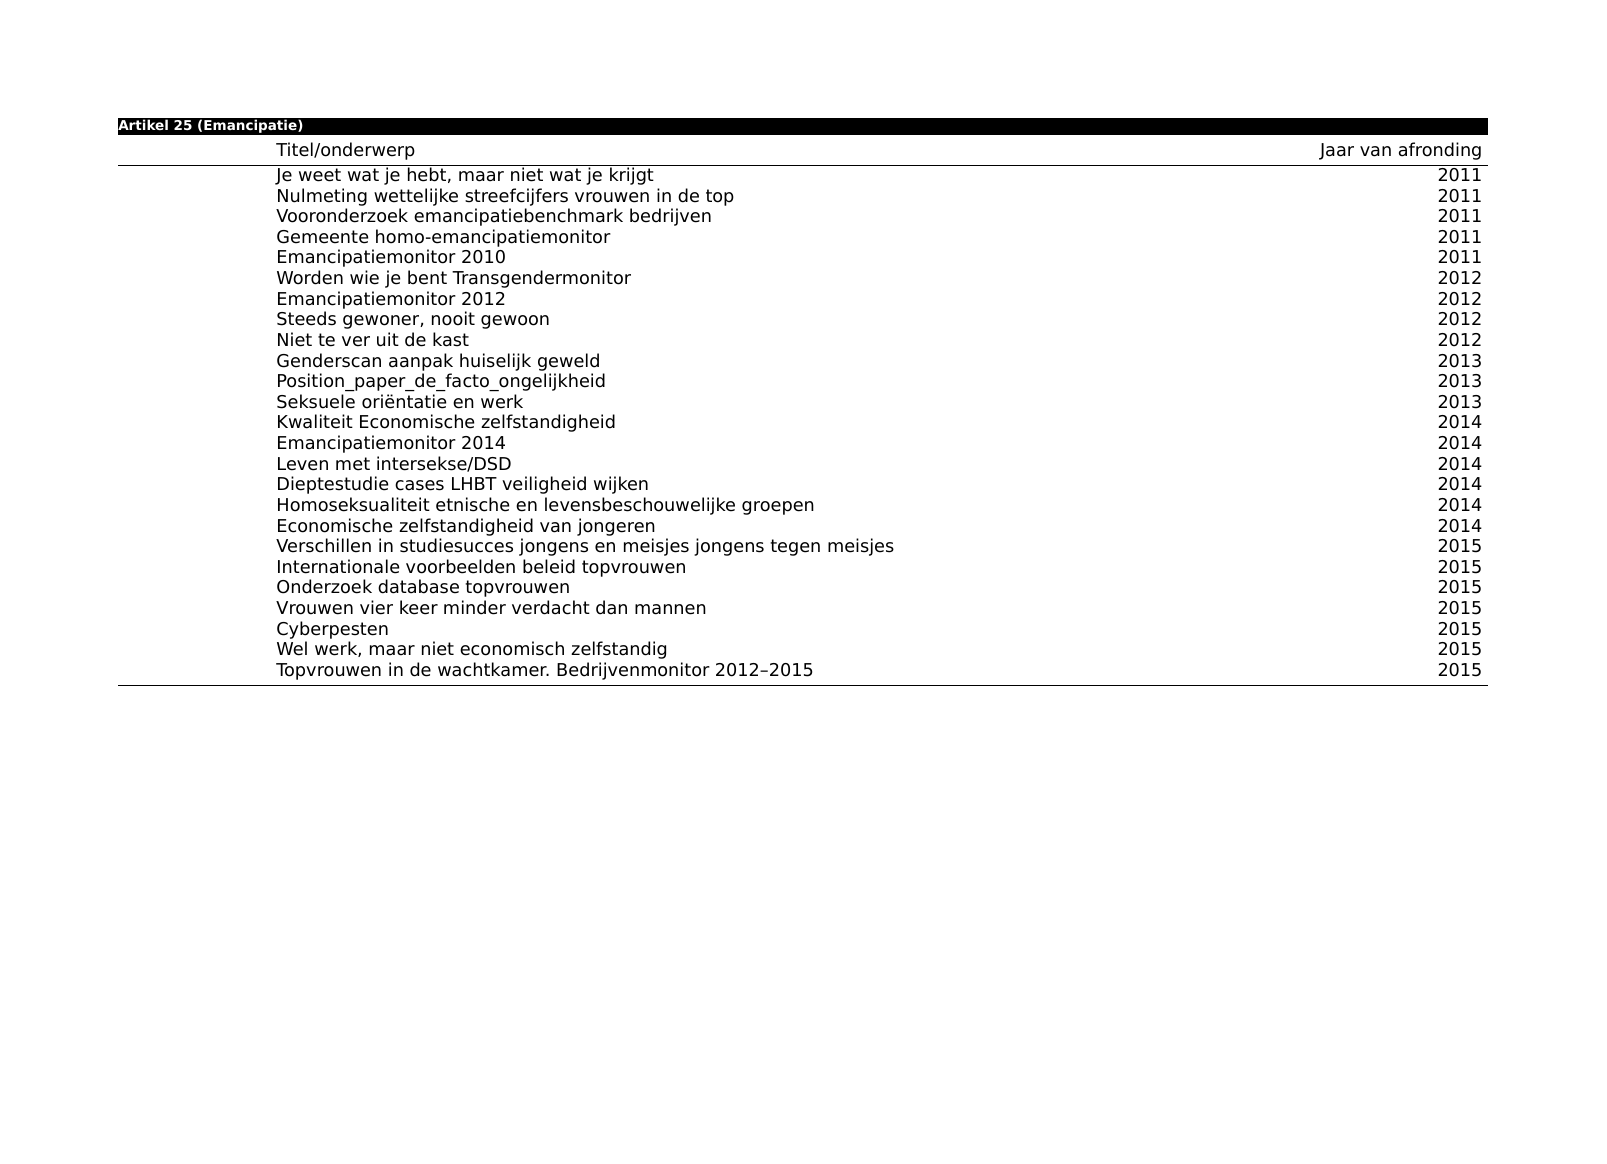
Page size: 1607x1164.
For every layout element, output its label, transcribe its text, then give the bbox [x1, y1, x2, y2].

table_cell [179, 578, 270, 598]
table_cell 2015 [1245, 619, 1488, 639]
table_cell [179, 248, 270, 268]
table_cell [118, 433, 179, 454]
table_cell [118, 206, 179, 227]
table_cell [118, 248, 179, 268]
table_cell 2015 [1245, 639, 1488, 660]
table_cell Dieptestudie cases LHBT veiligheid wijken [270, 474, 1244, 495]
table_cell 2014 [1245, 474, 1488, 495]
table_cell 2011 [1245, 186, 1488, 206]
table_cell Seksuele oriëntatie en werk [270, 392, 1244, 412]
table_cell Leven met intersekse/DSD [270, 454, 1244, 474]
table_cell [179, 516, 270, 536]
table_cell [179, 454, 270, 474]
table_cell 2011 [1245, 206, 1488, 227]
table_cell 2014 [1245, 454, 1488, 474]
table_cell Steeds gewoner, nooit gewoon [270, 309, 1244, 330]
table_cell [118, 454, 179, 474]
table_cell [179, 135, 270, 165]
table_cell [118, 268, 179, 289]
table_cell [118, 660, 179, 685]
table_cell [118, 371, 179, 392]
table_cell [118, 392, 179, 412]
table_cell Genderscan aanpak huiselijk geweld [270, 351, 1244, 371]
table_cell Nulmeting wettelijke streefcijfers vrouwen in de top [270, 186, 1244, 206]
table_cell [179, 371, 270, 392]
table_cell [179, 474, 270, 495]
table_cell [179, 309, 270, 330]
table_cell Topvrouwen in de wachtkamer. Bedrijvenmonitor 2012–2015 [270, 660, 1244, 685]
table_cell [118, 639, 179, 660]
table_cell 2013 [1245, 392, 1488, 412]
table_cell 2012 [1245, 309, 1488, 330]
table_cell [118, 330, 179, 351]
table_cell [179, 557, 270, 577]
table_cell 2011 [1245, 227, 1488, 247]
table_cell [118, 166, 179, 186]
table_cell Position_paper_de_facto_ongelijkheid [270, 371, 1244, 392]
table_cell 2011 [1245, 248, 1488, 268]
table_cell Onderzoek database topvrouwen [270, 578, 1244, 598]
table_cell 2014 [1245, 413, 1488, 433]
table_cell 2013 [1245, 351, 1488, 371]
table_cell [179, 166, 270, 186]
table_cell [179, 392, 270, 412]
table_cell [118, 289, 179, 309]
table_cell [179, 413, 270, 433]
table_cell [118, 309, 179, 330]
table_cell 2014 [1245, 495, 1488, 516]
table_cell [179, 289, 270, 309]
table_cell Emancipatiemonitor 2012 [270, 289, 1244, 309]
table_cell Gemeente homo-emancipatiemonitor [270, 227, 1244, 247]
table_cell [118, 557, 179, 577]
table_cell [179, 186, 270, 206]
table_cell [179, 227, 270, 247]
table_cell [118, 598, 179, 619]
table_cell [179, 330, 270, 351]
table_cell [179, 536, 270, 557]
table_cell Cyberpesten [270, 619, 1244, 639]
table_cell Vrouwen vier keer minder verdacht dan mannen [270, 598, 1244, 619]
table_cell 2015 [1245, 660, 1488, 685]
table_cell Niet te ver uit de kast [270, 330, 1244, 351]
table_cell Emancipatiemonitor 2014 [270, 433, 1244, 454]
table_cell [179, 495, 270, 516]
table_cell Je weet wat je hebt, maar niet wat je krijgt [270, 166, 1244, 186]
table_cell [179, 206, 270, 227]
table_cell [118, 516, 179, 536]
table_cell 2012 [1245, 330, 1488, 351]
table_cell Jaar van afronding [1245, 135, 1488, 165]
table_cell Verschillen in studiesucces jongens en meisjes jongens tegen meisjes [270, 536, 1244, 557]
table_cell 2015 [1245, 578, 1488, 598]
table_cell [118, 619, 179, 639]
table_cell [179, 619, 270, 639]
table_cell Emancipatiemonitor 2010 [270, 248, 1244, 268]
table_cell [118, 474, 179, 495]
table_cell Economische zelfstandigheid van jongeren [270, 516, 1244, 536]
table_cell [179, 433, 270, 454]
table_cell Titel/onderwerp [270, 135, 1244, 165]
table_cell Kwaliteit Economische zelfstandigheid [270, 413, 1244, 433]
table_cell [118, 578, 179, 598]
table_cell [179, 598, 270, 619]
table_cell [118, 186, 179, 206]
table_cell [118, 227, 179, 247]
table_cell [118, 536, 179, 557]
table_cell 2013 [1245, 371, 1488, 392]
table_header Artikel 25 (Emancipatie) [118, 118, 1488, 134]
table_cell 2014 [1245, 516, 1488, 536]
table_cell Worden wie je bent Transgendermonitor [270, 268, 1244, 289]
table_cell [118, 495, 179, 516]
table_cell [118, 135, 179, 165]
table_cell 2011 [1245, 166, 1488, 186]
table_cell [118, 351, 179, 371]
table_cell [179, 351, 270, 371]
table_cell [179, 268, 270, 289]
table_cell [118, 413, 179, 433]
table_cell 2015 [1245, 536, 1488, 557]
table_cell 2015 [1245, 598, 1488, 619]
table_cell 2012 [1245, 289, 1488, 309]
table_cell [179, 660, 270, 685]
table_cell Wel werk, maar niet economisch zelfstandig [270, 639, 1244, 660]
table_cell Internationale voorbeelden beleid topvrouwen [270, 557, 1244, 577]
table_cell 2015 [1245, 557, 1488, 577]
table_cell 2014 [1245, 433, 1488, 454]
table_cell Homoseksualiteit etnische en levensbeschouwelijke groepen [270, 495, 1244, 516]
table_cell Vooronderzoek emancipatiebenchmark bedrijven [270, 206, 1244, 227]
table_cell 2012 [1245, 268, 1488, 289]
table_cell [179, 639, 270, 660]
